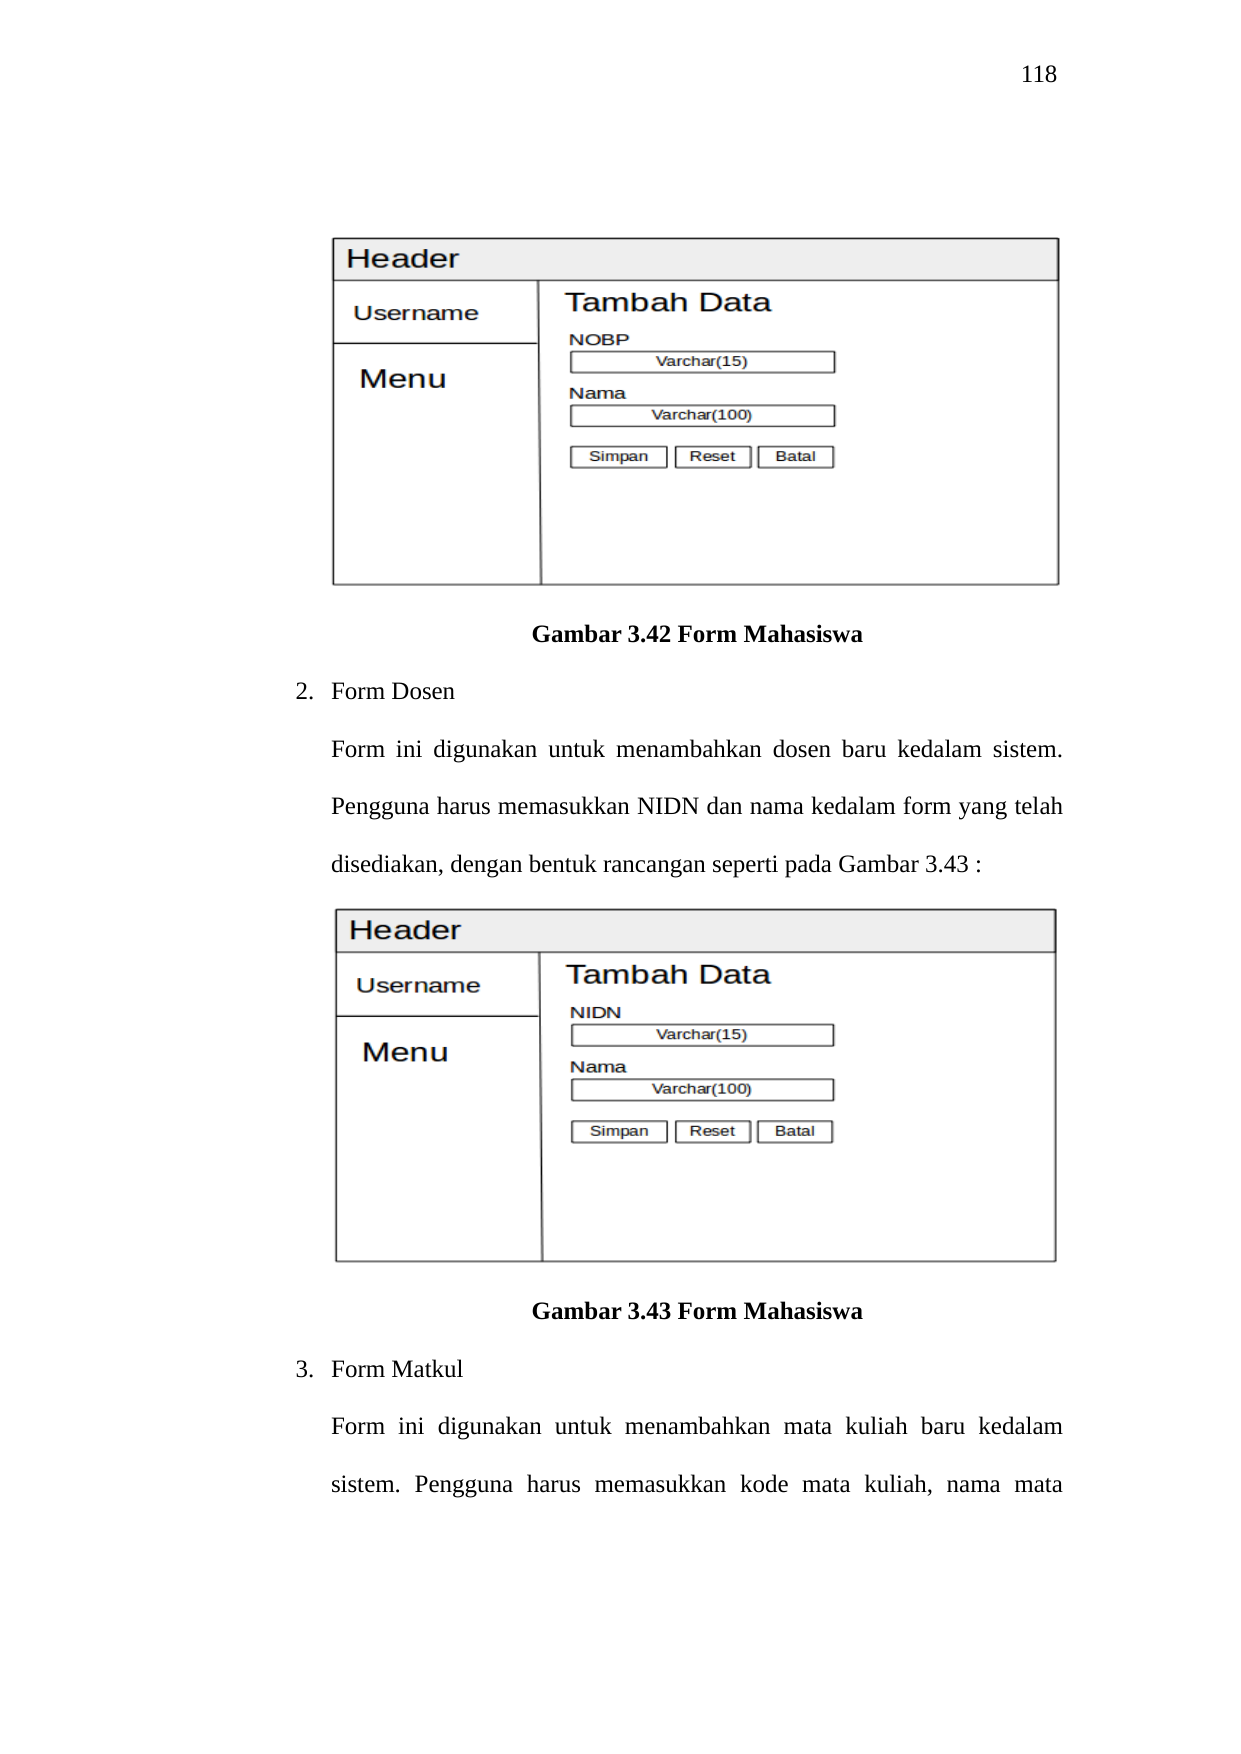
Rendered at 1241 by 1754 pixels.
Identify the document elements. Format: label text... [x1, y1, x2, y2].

picture [331, 906, 1064, 1268]
list Form ini digunakan untuk menambahkan mata kuliah baru kedalam sistem. Pengguna harus memasukkan kode mata kuliah, nama mata [295, 1411, 1063, 1498]
list Gambar 3.43 Form Mahasiswa [331, 1268, 1063, 1325]
list Form Matkul [295, 1354, 1063, 1383]
list Gambar 3.42 Form Mahasiswa [331, 590, 1063, 647]
picture [331, 236, 1064, 590]
list Form ini digunakan untuk menambahkan dosen baru kedalam sistem. Pengguna harus memasukkan NIDN dan nama kedalam form yang telah disediakan, dengan bentuk rancangan seperti pada Gambar 3.43 : [295, 734, 1063, 877]
list Form Dosen [295, 676, 1063, 705]
